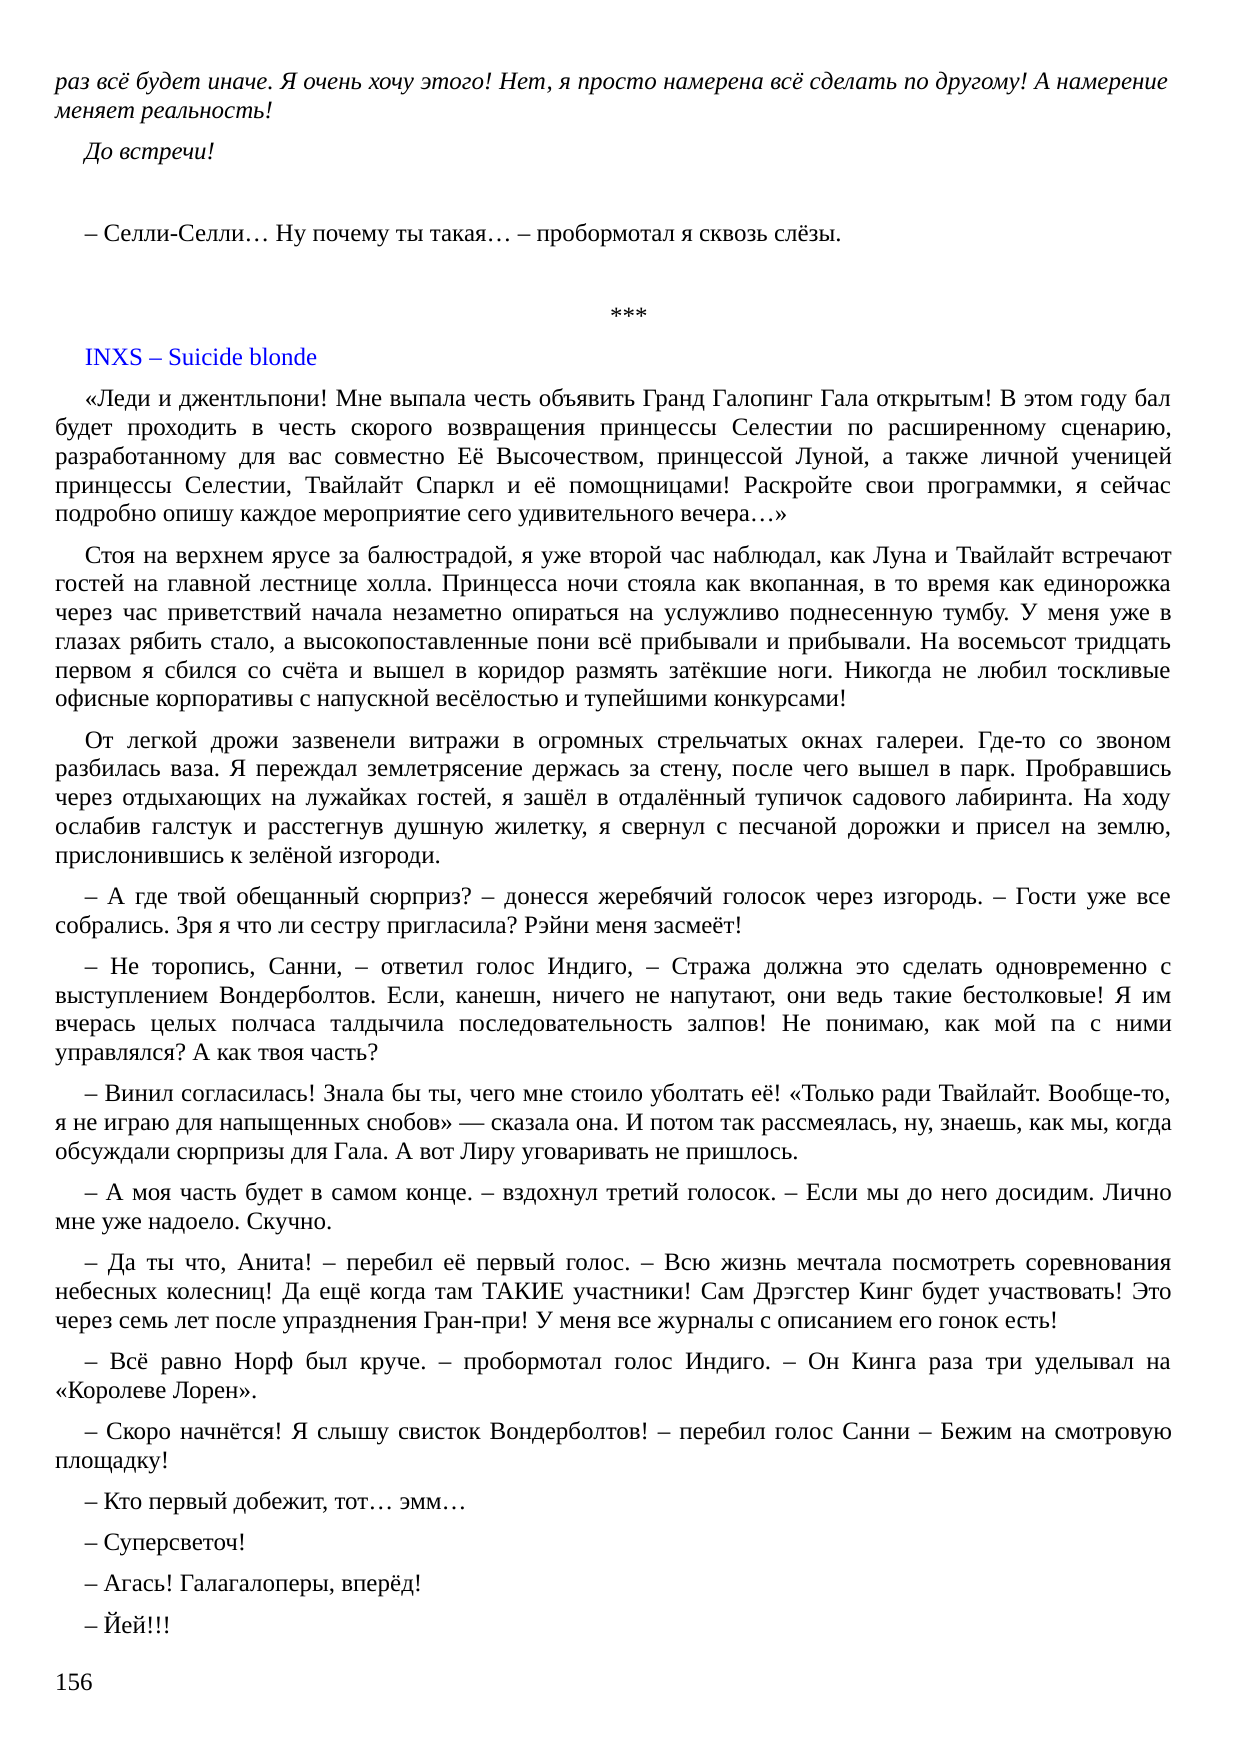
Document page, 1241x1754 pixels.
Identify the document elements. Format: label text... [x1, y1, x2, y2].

text – Не торопись, Санни, – ответил голос Индиго, – Стража должна это сделать одновременно с выступлением Вондерболтов. Если, канешн, ничего не напутают, они ведь такие бестолковые! Я им вчерась целых полчаса талдычила последовательность залпов! Не понимаю, как мой па с ними управлялся? А как твоя часть? [55, 951, 1173, 1066]
text раз всё будет иначе. Я очень хочу этого! Нет, я просто намерена всё сделать по другому! А намерение меняет реальность! [55, 66, 1173, 123]
text От легкой дрожи зазвенели витражи в огромных стрельчатых окнах галереи. Где-то со звоном разбилась ваза. Я переждал землетрясение держась за стену, после чего вышел в парк. Пробравшись через отдыхающих на лужайках гостей, я зашёл в отдалённый тупичок садового лабиринта. На ходу ослабив галстук и расстегнув душную жилетку, я свернул с песчаной дорожки и присел на землю, прислонившись к зелёной изгороди. [55, 725, 1173, 868]
text «Леди и джентльпони! Мне выпала честь объявить Гранд Галопинг Гала открытым! В этом году бал будет проходить в честь скорого возвращения принцессы Селестии по расширенному сценарию, разработанному для вас совместно Её Высочеством, принцессой Луной, а также личной ученицей принцессы Селестии, Твайлайт Спаркл и её помощницами! Раскройте свои программки, я сейчас подробно опишу каждое мероприятие сего удивительного вечера…» [55, 383, 1173, 527]
text – Суперсветоч! [55, 1527, 1173, 1556]
text *** [55, 301, 1173, 330]
text – Кто первый добежит, тот… эмм… [55, 1486, 1173, 1515]
text – Винил согласилась! Знала бы ты, чего мне стоило уболтать её! «Только ради Твайлайт. Вообще-то, я не играю для напыщенных снобов» — сказала она. И потом так рассмеялась, ну, знаешь, как мы, когда обсуждали сюрпризы для Гала. А вот Лиру уговаривать не пришлось. [55, 1078, 1173, 1165]
text Стоя на верхнем ярусе за балюстрадой, я уже второй час наблюдал, как Луна и Твайлайт встречают гостей на главной лестнице холла. Принцесса ночи стояла как вкопанная, в то время как единорожка через час приветствий начала незаметно опираться на услужливо поднесенную тумбу. У меня уже в глазах рябить стало, а высокопоставленные пони всё прибывали и прибывали. На восемьсот тридцать первом я сбился со счёта и вышел в коридор размять затёкшие ноги. Никогда не любил тоскливые офисные корпоративы с напускной весёлостью и тупейшими конкурсами! [55, 540, 1173, 712]
text – Йей!!! [55, 1610, 1173, 1638]
text – Селли-Селли… Ну почему ты такая… – пробормотал я сквозь слёзы. [55, 218, 1173, 247]
text – Агась! Галагалоперы, вперёд! [55, 1568, 1173, 1597]
text До встречи! [55, 136, 1173, 165]
text – А моя часть будет в самом конце. – вздохнул третий голосок. – Если мы до него досидим. Лично мне уже надоело. Скучно. [55, 1177, 1173, 1235]
text – Всё равно Норф был круче. – пробормотал голос Индиго. – Он Кинга раза три уделывал на «Королеве Лорен». [55, 1346, 1173, 1403]
text – Скоро начнётся! Я слышу свисток Вондерболтов! – перебил голос Санни – Бежим на смотровую площадку! [55, 1416, 1173, 1473]
text – Да ты что, Анита! – перебил её первый голос. – Всю жизнь мечтала посмотреть соревнования небесных колесниц! Да ещё когда там ТАКИЕ участники! Сам Дрэгстер Кинг будет участвовать! Это через семь лет после упразднения Гран-при! У меня все журналы с описанием его гонок есть! [55, 1247, 1173, 1333]
text – А где твой обещанный сюрприз? – донесся жеребячий голосок через изгородь. – Гости уже все собрались. Зря я что ли сестру пригласила? Рэйни меня засмеёт! [55, 881, 1173, 938]
text INXS – Suicide blonde [55, 342, 1173, 371]
